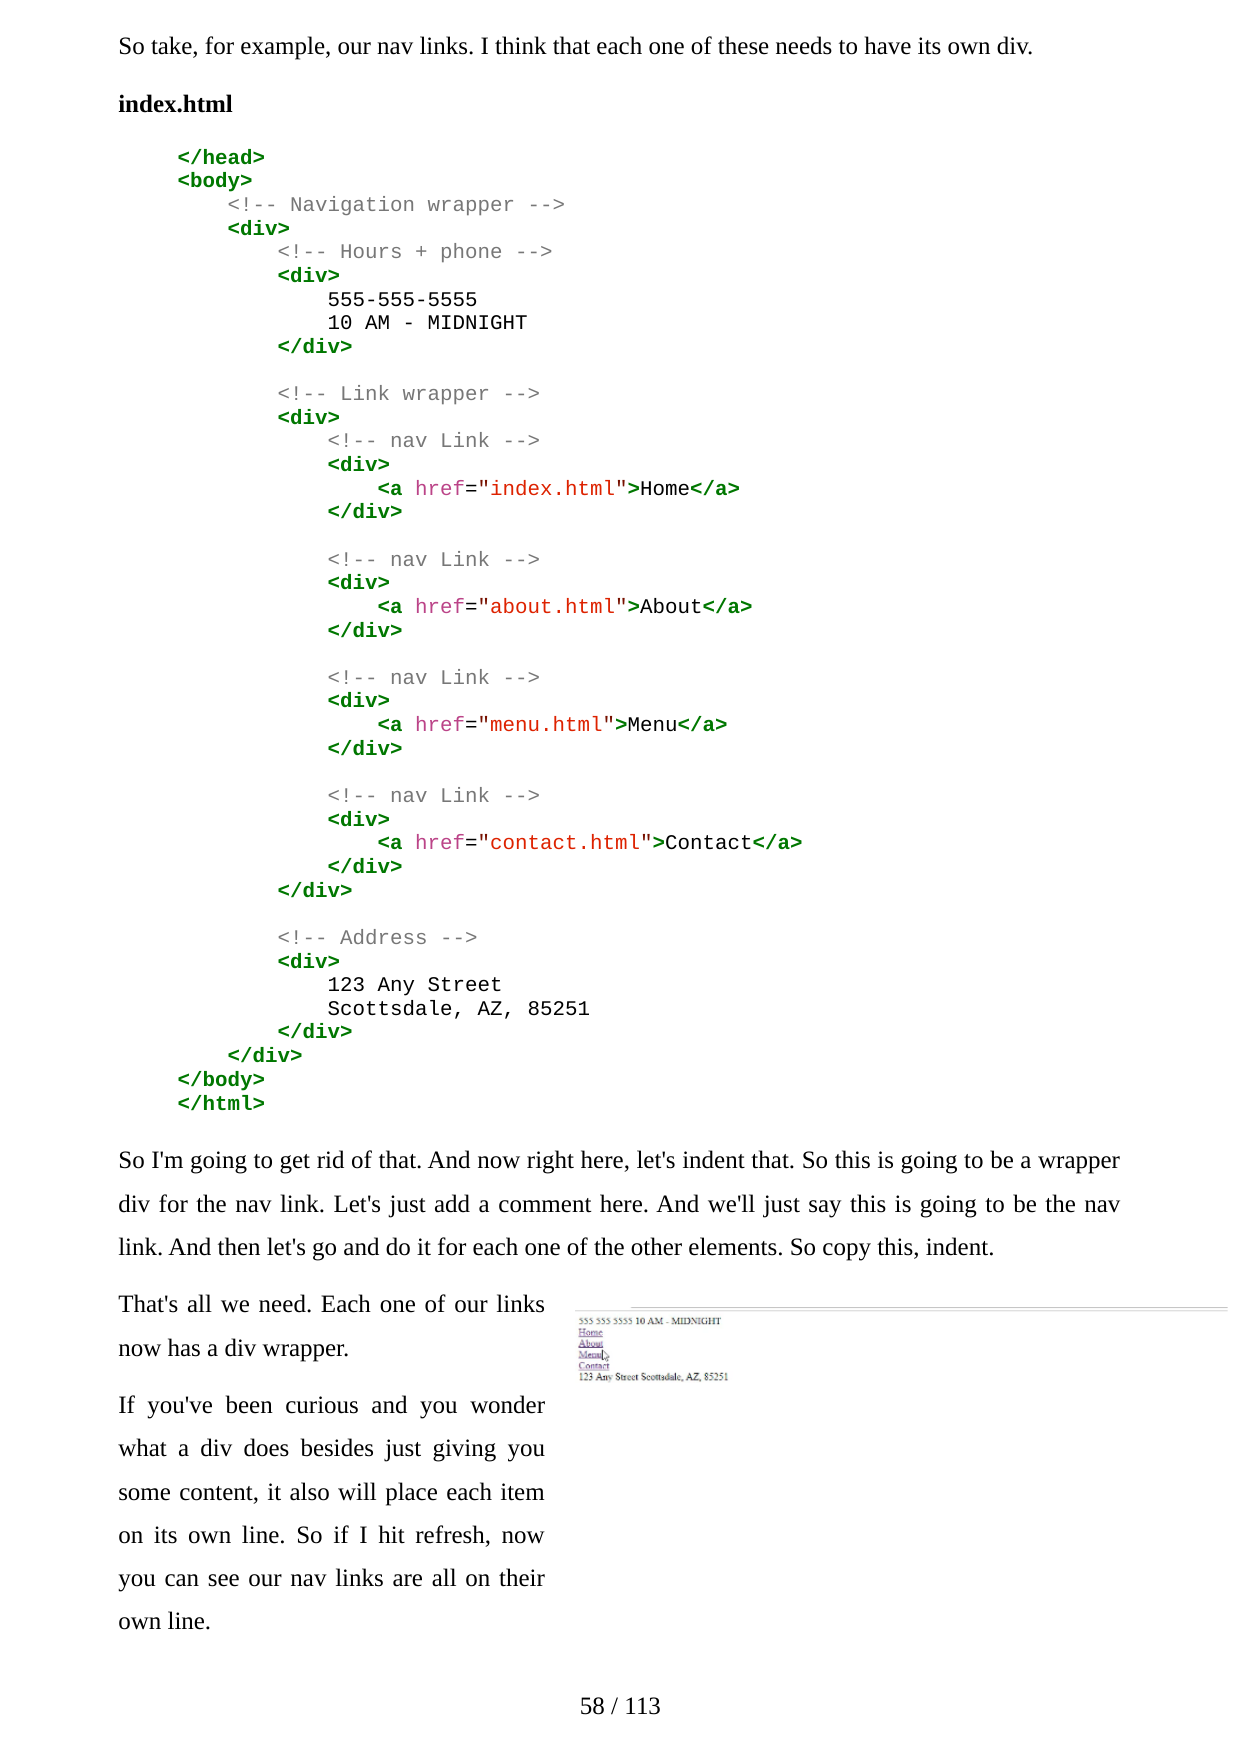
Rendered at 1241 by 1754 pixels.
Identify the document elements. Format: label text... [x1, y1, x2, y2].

text <div> [177, 407, 1122, 430]
text <a href="index.html">Home</a> [177, 478, 1122, 501]
text <!-- nav Link --> [177, 430, 1122, 454]
text </div> [177, 501, 1122, 525]
text <!-- Link wrapper --> [177, 383, 1122, 407]
text </html> [177, 1092, 1122, 1116]
text <div> [177, 691, 1122, 714]
text <div> [177, 218, 1122, 241]
text </div> [177, 336, 1122, 359]
text </div> [177, 1022, 1122, 1045]
text So I'm going to get rid of that. And now right here, let's indent that. So this is going to be a wrapper div for the nav link. Let's just add a comment here. And we'll just say this is going to be the nav link. And then let's go and do it for each one of the other elements. So copy this, indent. [118, 1146, 1122, 1261]
text 123 Any Street [177, 974, 1122, 998]
text <!-- Navigation wrapper --> [177, 194, 1122, 218]
text <a href="about.html">About</a> [177, 596, 1122, 619]
text <a href="contact.html">Contact</a> [177, 832, 1122, 856]
picture [575, 1307, 1228, 1579]
text </div> [177, 1045, 1122, 1069]
text So take, for example, our nav links. I think that each one of these needs to have its own div. [118, 31, 1122, 60]
text <a href="menu.html">Menu</a> [177, 714, 1122, 738]
text index.html [118, 89, 1122, 118]
text <!-- nav Link --> [177, 667, 1122, 691]
text </head> [177, 147, 1122, 170]
text <div> [177, 454, 1122, 478]
text That's all we need. Each one of our links now has a div wrapper. [118, 1289, 1122, 1361]
text <body> [177, 170, 1122, 194]
text <div> [177, 265, 1122, 288]
text <!-- nav Link --> [177, 549, 1122, 572]
text Scottsdale, AZ, 85251 [177, 998, 1122, 1022]
text <!-- Address --> [177, 927, 1122, 951]
text </div> [177, 880, 1122, 903]
text </body> [177, 1069, 1122, 1092]
text </div> [177, 738, 1122, 761]
text <div> [177, 572, 1122, 596]
text <!-- Hours + phone --> [177, 241, 1122, 265]
text </div> [177, 856, 1122, 880]
text <!-- nav Link --> [177, 785, 1122, 809]
text </div> [177, 619, 1122, 643]
text 555-555-5555 [177, 288, 1122, 312]
text If you've been curious and you wonder what a div does besides just giving you some content, it also will place each item on its own line. So if I hit refresh, now you can see our nav links are all on their own line. [118, 1390, 1122, 1635]
text <div> [177, 951, 1122, 974]
text <div> [177, 809, 1122, 832]
text 10 AM - MIDNIGHT [177, 312, 1122, 336]
